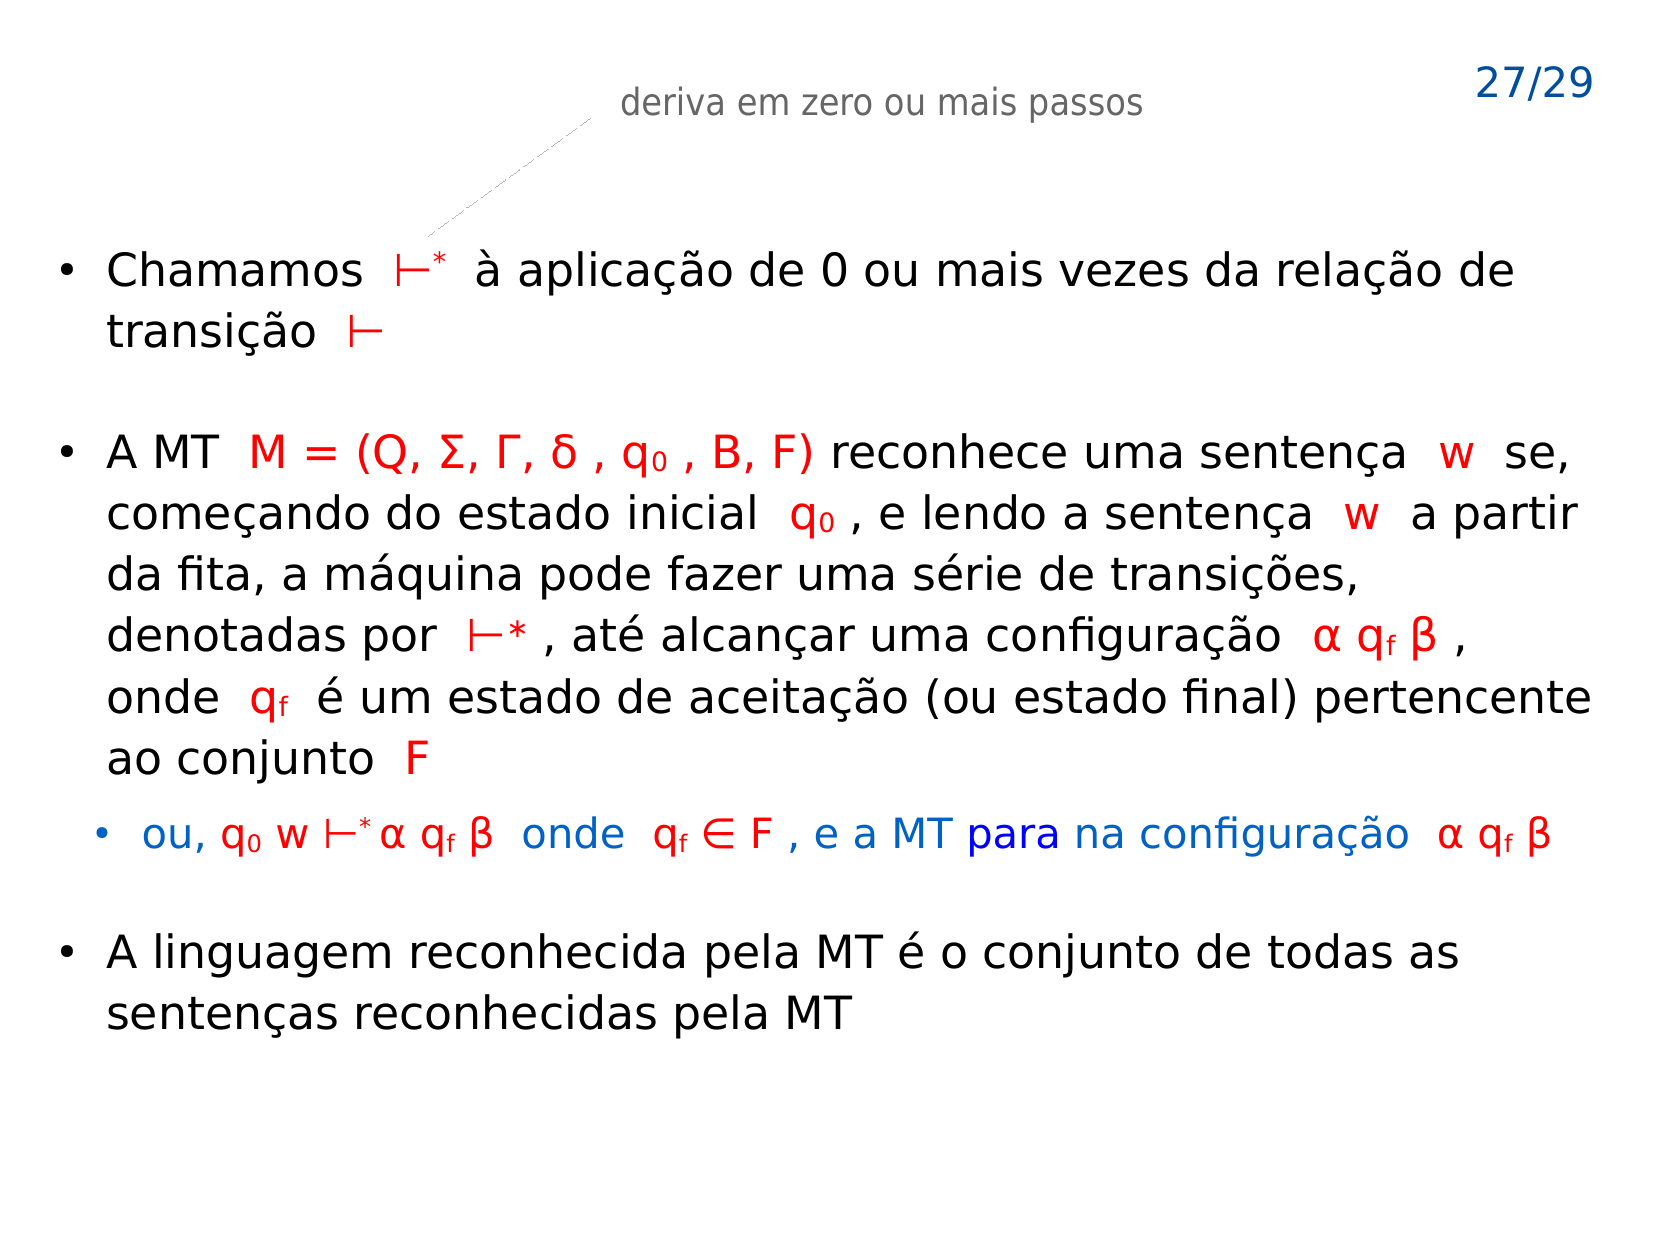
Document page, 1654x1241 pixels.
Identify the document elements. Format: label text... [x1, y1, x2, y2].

text_box deriva em zero ou mais passos [605, 73, 1241, 148]
list Chamamos ⊢* à aplicação de 0 ou mais vezes da relação de transição ⊢ A MT M = (Q, Σ, Γ, δ , q0 , B, F) reconhece uma sentença w se, começando do estado inicial q0 , e lendo a sentença w a partir da fita, a máquina pode fazer uma série de transições, denotadas por ⊢∗ , até alcançar uma configuração α qf β , onde qf é um estado de aceitação (ou estado final) pertencente ao conjunto F ou, q0 w ⊢* α qf β onde qf ∈ F , e a MT para na configuração α qf β A linguagem reconhecida pela MT é o conjunto de todas as sentenças reconhecidas pela MT [59, 236, 1595, 1211]
